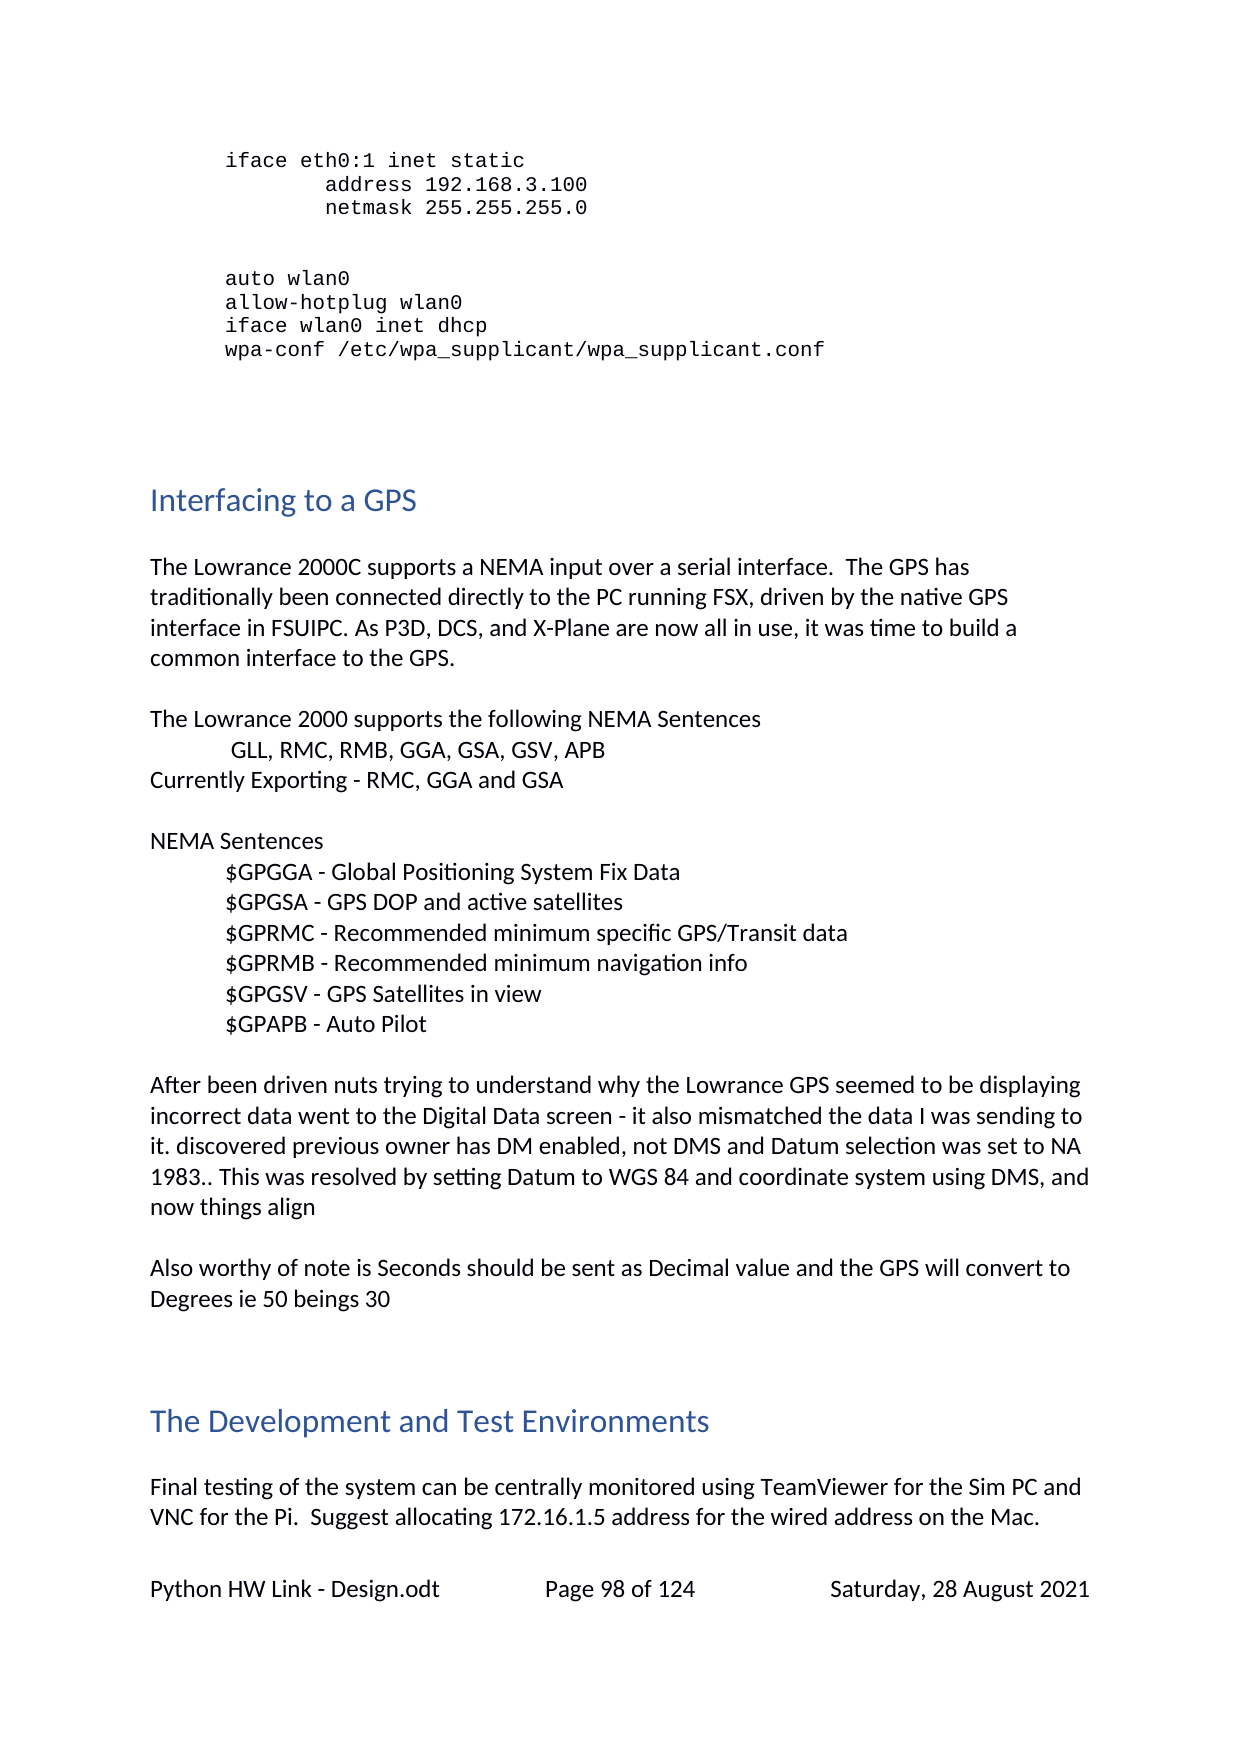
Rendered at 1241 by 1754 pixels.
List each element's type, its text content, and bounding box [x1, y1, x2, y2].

subtitle The Development and Test Environments [150, 1400, 1090, 1440]
text The Lowrance 2000 supports the following NEMA Sentences [150, 703, 1090, 734]
text NEMA Sentences [150, 825, 1090, 856]
text Final testing of the system can be centrally monitored using TeamViewer for the Sim PC and VNC for the Pi. Suggest allocating 172.16.1.5 address for the wired address on the Mac. [150, 1471, 1090, 1532]
text $GPGSA - GPS DOP and active satellites [225, 886, 1090, 917]
text $GPGSV - GPS Satellites in view [225, 978, 1090, 1008]
text GLL, RMC, RMB, GGA, GSA, GSV, APB [225, 734, 1090, 764]
text $GPGGA - Global Positioning System Fix Data [225, 856, 1090, 886]
text After been driven nuts trying to understand why the Lowrance GPS seemed to be displaying incorrect data went to the Digital Data screen - it also mismatched the data I was sending to it. discovered previous owner has DM enabled, not DMS and Datum selection was set to NA 1983.. This was resolved by setting Datum to WGS 84 and coordinate system using DMS, and now things align [150, 1069, 1090, 1222]
text The Lowrance 2000C supports a NEMA input over a serial interface. The GPS has traditionally been connected directly to the PC running FSX, driven by the native GPS interface in FSUIPC. As P3D, DCS, and X-Plane are now all in use, it was time to build a common interface to the GPS. [150, 551, 1090, 673]
text Currently Exporting - RMC, GGA and GSA [150, 764, 1090, 795]
text $GPAPB - Auto Pilot [225, 1008, 1090, 1039]
text $GPRMB - Recommended minimum navigation info [225, 947, 1090, 978]
text iface eth0:1 inet static address 192.168.3.100 netmask 255.255.255.0 auto wlan0 allow-hotplug wlan0 iface wlan0 inet dhcp wpa-conf /etc/wpa_supplicant/wpa_supplicant.conf [225, 150, 1090, 393]
text Also worthy of note is Seconds should be sent as Decimal value and the GPS will convert to Degrees ie 50 beings 30 [150, 1253, 1090, 1314]
text $GPRMC - Recommended minimum specific GPS/Transit data [225, 917, 1090, 947]
subtitle Interfacing to a GPS [150, 479, 1090, 520]
